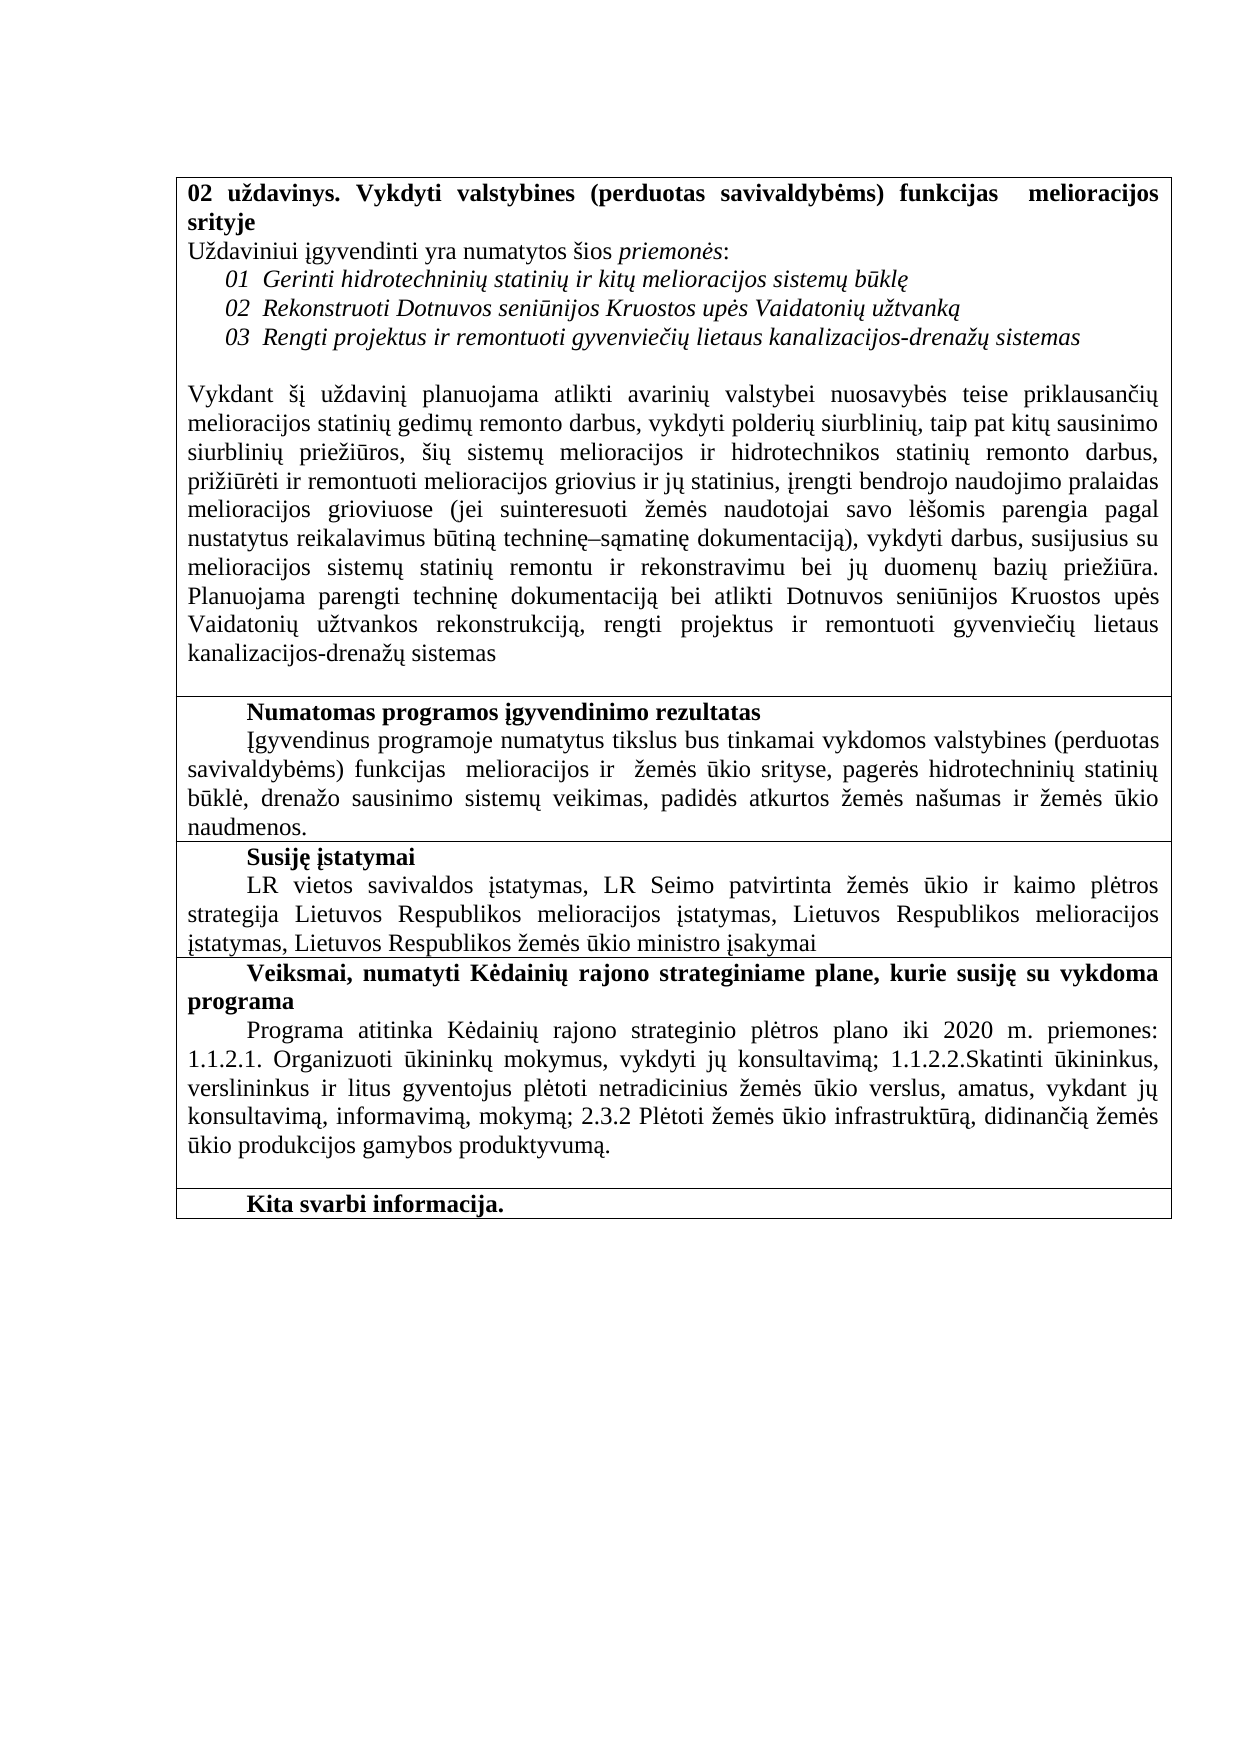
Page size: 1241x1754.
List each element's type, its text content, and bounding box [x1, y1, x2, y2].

table_cell 02 uždavinys. Vykdyti valstybines (perduotas savivaldybėms) funkcijas melioracijos srityje Uždaviniui įgyvendinti yra numatytos šios priemonės: 01 Gerinti hidrotechninių statinių ir kitų melioracijos sistemų būklę 02 Rekonstruoti Dotnuvos seniūnijos Kruostos upės Vaidatonių užtvanką 03 Rengti projektus ir remontuoti gyvenviečių lietaus kanalizacijos-drenažų sistemas Vykdant šį uždavinį planuojama atlikti avarinių valstybei nuosavybės teise priklausančių melioracijos statinių gedimų remonto darbus, vykdyti polderių siurblinių, taip pat kitų sausinimo siurblinių priežiūros, šių sistemų melioracijos ir hidrotechnikos statinių remonto darbus, prižiūrėti ir remontuoti melioracijos griovius ir jų statinius, įrengti bendrojo naudojimo pralaidas melioracijos grioviuose (jei suinteresuoti žemės naudotojai savo lėšomis parengia pagal nustatytus reikalavimus būtiną techninę–sąmatinę dokumentaciją), vykdyti darbus, susijusius su melioracijos sistemų statinių remontu ir rekonstravimu bei jų duomenų bazių priežiūra. Planuojama parengti techninę dokumentaciją bei atlikti Dotnuvos seniūnijos Kruostos upės Vaidatonių užtvankos rekonstrukciją, rengti projektus ir remontuoti gyvenviečių lietaus kanalizacijos-drenažų sistemas [177, 178, 1171, 696]
table_cell [1172, 841, 1177, 957]
table_cell [1172, 957, 1177, 1188]
table_cell Susiję įstatymai LR vietos savivaldos įstatymas, LR Seimo patvirtinta žemės ūkio ir kaimo plėtros strategija Lietuvos Respublikos melioracijos įstatymas, Lietuvos Respublikos melioracijos įstatymas, Lietuvos Respublikos žemės ūkio ministro įsakymai [177, 842, 1171, 957]
table_cell Numatomas programos įgyvendinimo rezultatas Įgyvendinus programoje numatytus tikslus bus tinkamai vykdomos valstybines (perduotas savivaldybėms) funkcijas melioracijos ir žemės ūkio srityse, pagerės hidrotechninių statinių būklė, drenažo sausinimo sistemų veikimas, padidės atkurtos žemės našumas ir žemės ūkio naudmenos. [177, 697, 1171, 841]
table_cell [1172, 1188, 1177, 1217]
table_cell [1172, 177, 1177, 696]
table_cell Veiksmai, numatyti Kėdainių rajono strateginiame plane, kurie susiję su vykdoma programa Programa atitinka Kėdainių rajono strateginio plėtros plano iki 2020 m. priemones: 1.1.2.1. Organizuoti ūkininkų mokymus, vykdyti jų konsultavimą; 1.1.2.2.Skatinti ūkininkus, verslininkus ir litus gyventojus plėtoti netradicinius žemės ūkio verslus, amatus, vykdant jų konsultavimą, informavimą, mokymą; 2.3.2 Plėtoti žemės ūkio infrastruktūrą, didinančią žemės ūkio produkcijos gamybos produktyvumą. [177, 958, 1171, 1188]
table_cell [1172, 696, 1177, 841]
table_cell Kita svarbi informacija. [177, 1189, 1171, 1217]
